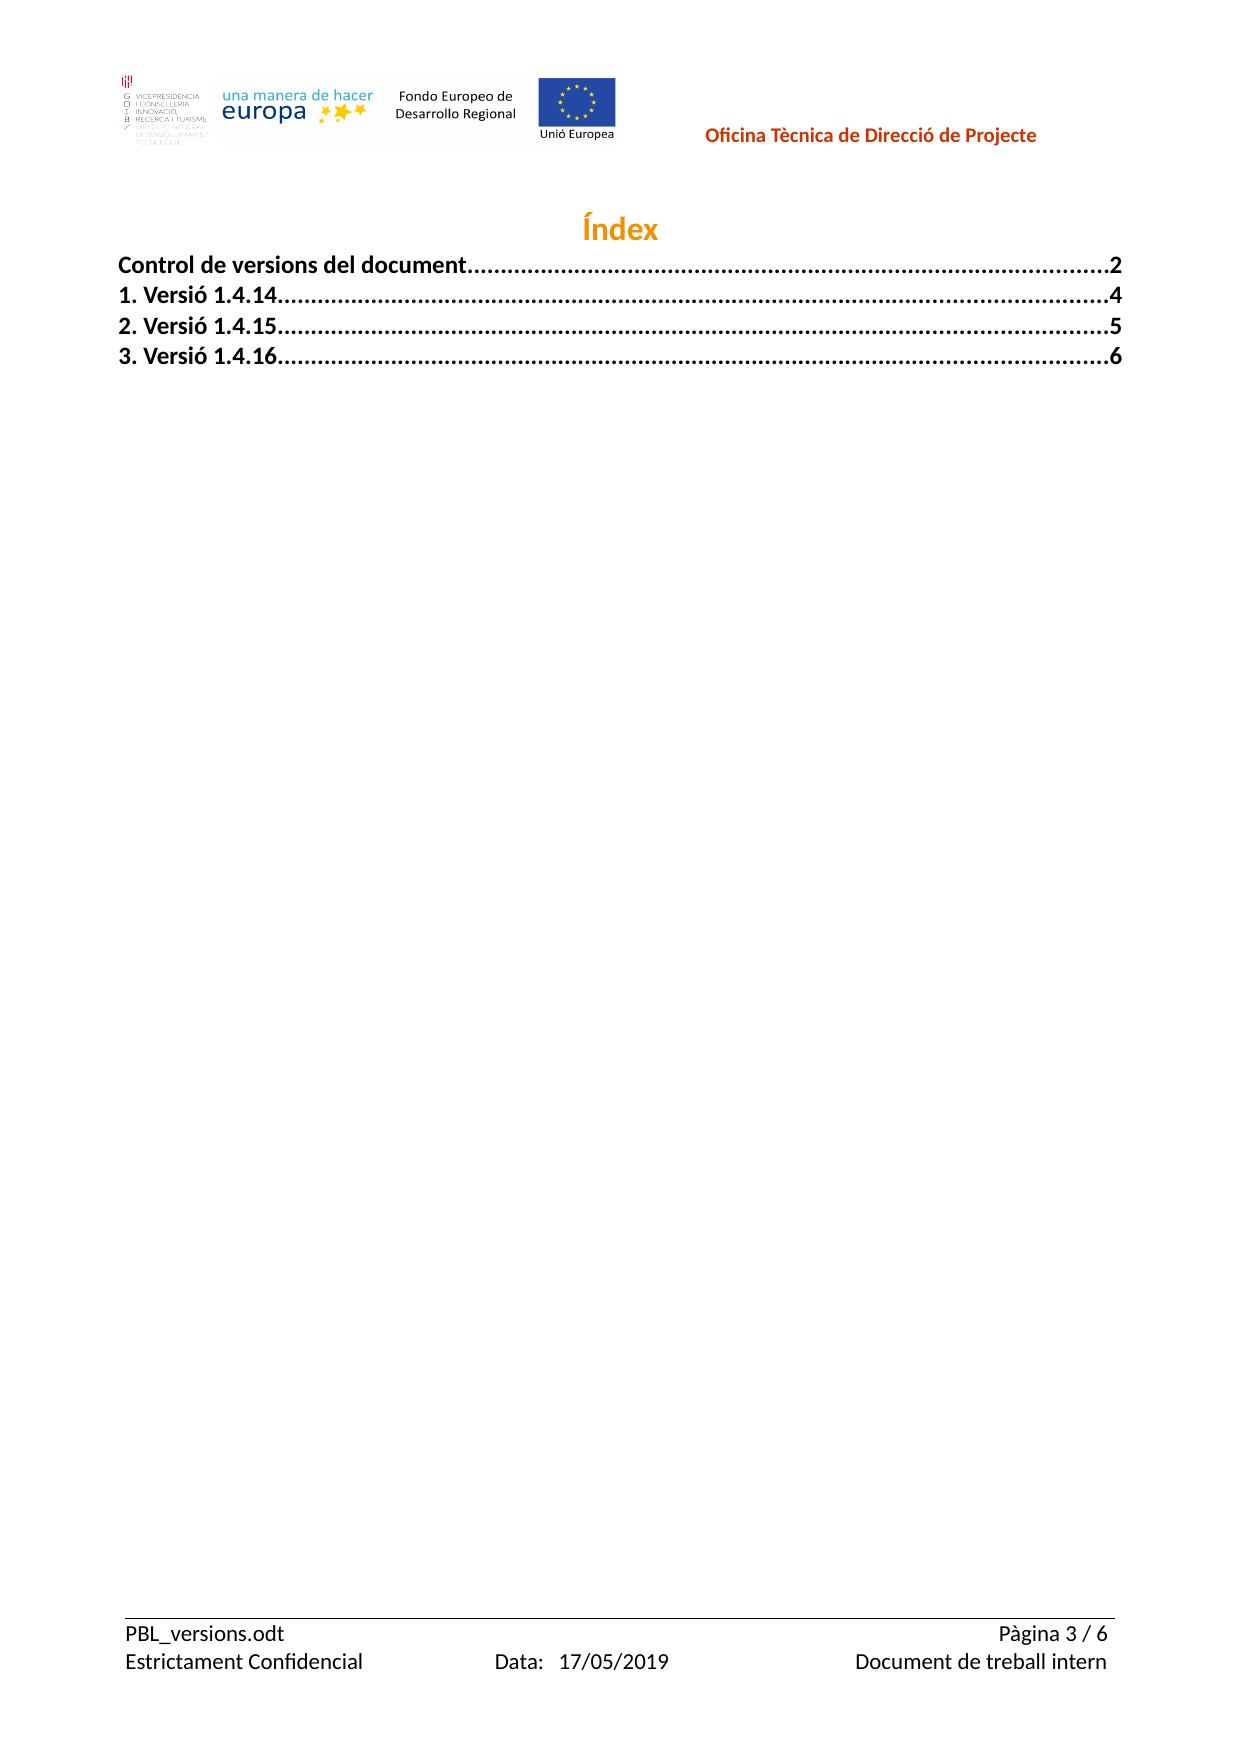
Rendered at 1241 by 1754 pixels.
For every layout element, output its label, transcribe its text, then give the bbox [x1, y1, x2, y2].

text 2. Versió 1.4.15 5 [118, 310, 1122, 341]
picture [219, 73, 621, 147]
text Índex [118, 208, 1122, 249]
text 1. Versió 1.4.14 4 [118, 279, 1122, 310]
text 3. Versió 1.4.16 6 [118, 341, 1122, 371]
text Control de versions del document 2 [118, 249, 1122, 279]
picture [118, 73, 213, 147]
